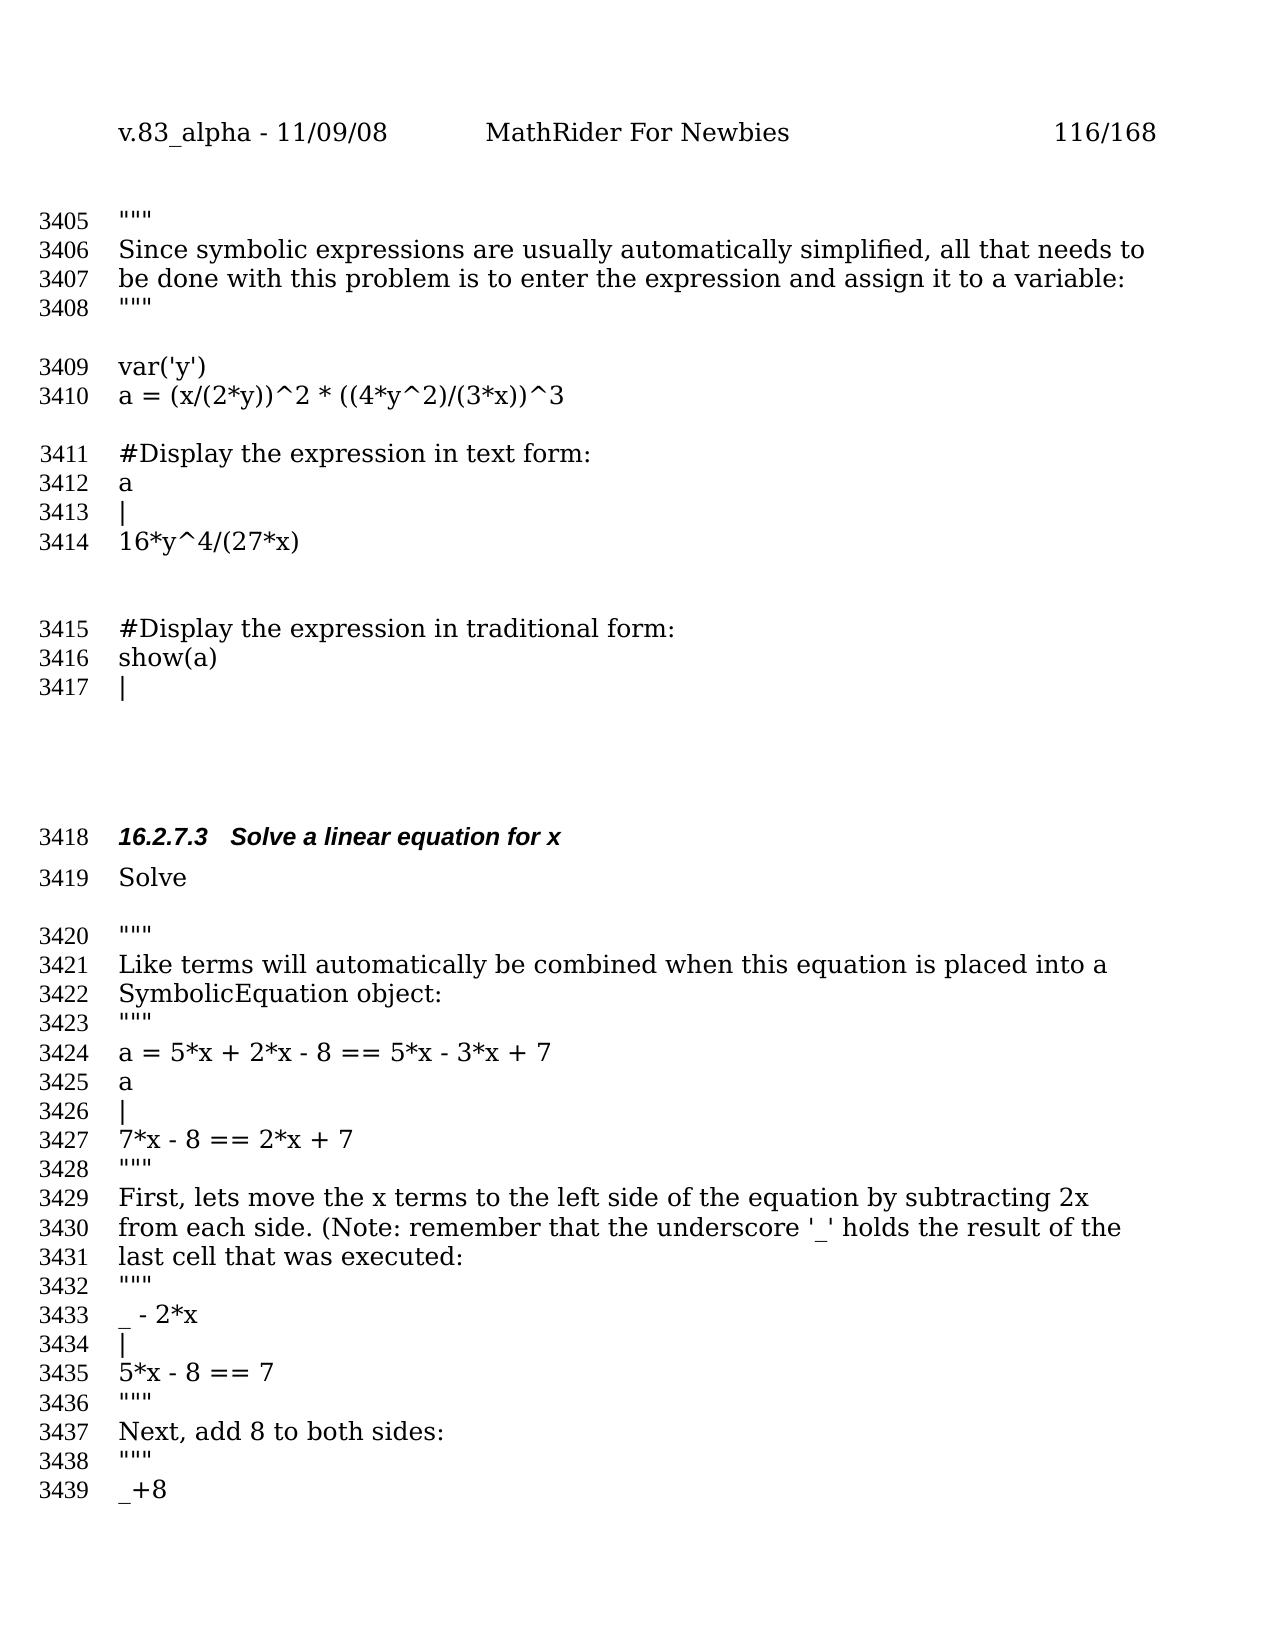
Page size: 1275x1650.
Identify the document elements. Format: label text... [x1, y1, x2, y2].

text 7*x - 8 == 2*x + 7 [118, 1125, 1157, 1154]
text """ [118, 921, 1157, 950]
text """ [118, 1009, 1157, 1038]
text | [118, 1329, 1157, 1359]
text #Display the expression in text form: [118, 439, 1157, 468]
text """ [118, 1271, 1157, 1300]
text show(a) [118, 643, 1157, 673]
text _+8 [118, 1475, 1157, 1504]
text First, lets move the x terms to the left side of the equation by subtracting 2x from each side. (Note: remember that the underscore '_' holds the result of the last cell that was executed: [118, 1184, 1157, 1271]
text | [118, 1096, 1157, 1125]
text 16*y^4/(27*x) [118, 527, 1157, 556]
text Solve [118, 863, 1157, 892]
text #Display the expression in traditional form: [118, 614, 1157, 643]
text | [118, 498, 1157, 527]
text | [118, 673, 1157, 702]
text Since symbolic expressions are usually automatically simplified, all that needs to be done with this problem is to enter the expression and assign it to a variable: [118, 235, 1157, 293]
text Next, add 8 to both sides: [118, 1417, 1157, 1446]
text _ - 2*x [118, 1300, 1157, 1329]
text """ [118, 1388, 1157, 1417]
text a = (x/(2*y))^2 * ((4*y^2)/(3*x))^3 [118, 381, 1157, 410]
text """ [118, 1154, 1157, 1184]
text 5*x - 8 == 7 [118, 1359, 1157, 1388]
text """ [118, 293, 1157, 323]
text a [118, 1067, 1157, 1096]
text a = 5*x + 2*x - 8 == 5*x - 3*x + 7 [118, 1038, 1157, 1067]
text var('y') [118, 352, 1157, 381]
text """ [118, 1446, 1157, 1475]
text """ [118, 206, 1157, 235]
subtitle Solve a linear equation for x [118, 822, 1157, 851]
text a [118, 468, 1157, 498]
text Like terms will automatically be combined when this equation is placed into a SymbolicEquation object: [118, 950, 1157, 1009]
